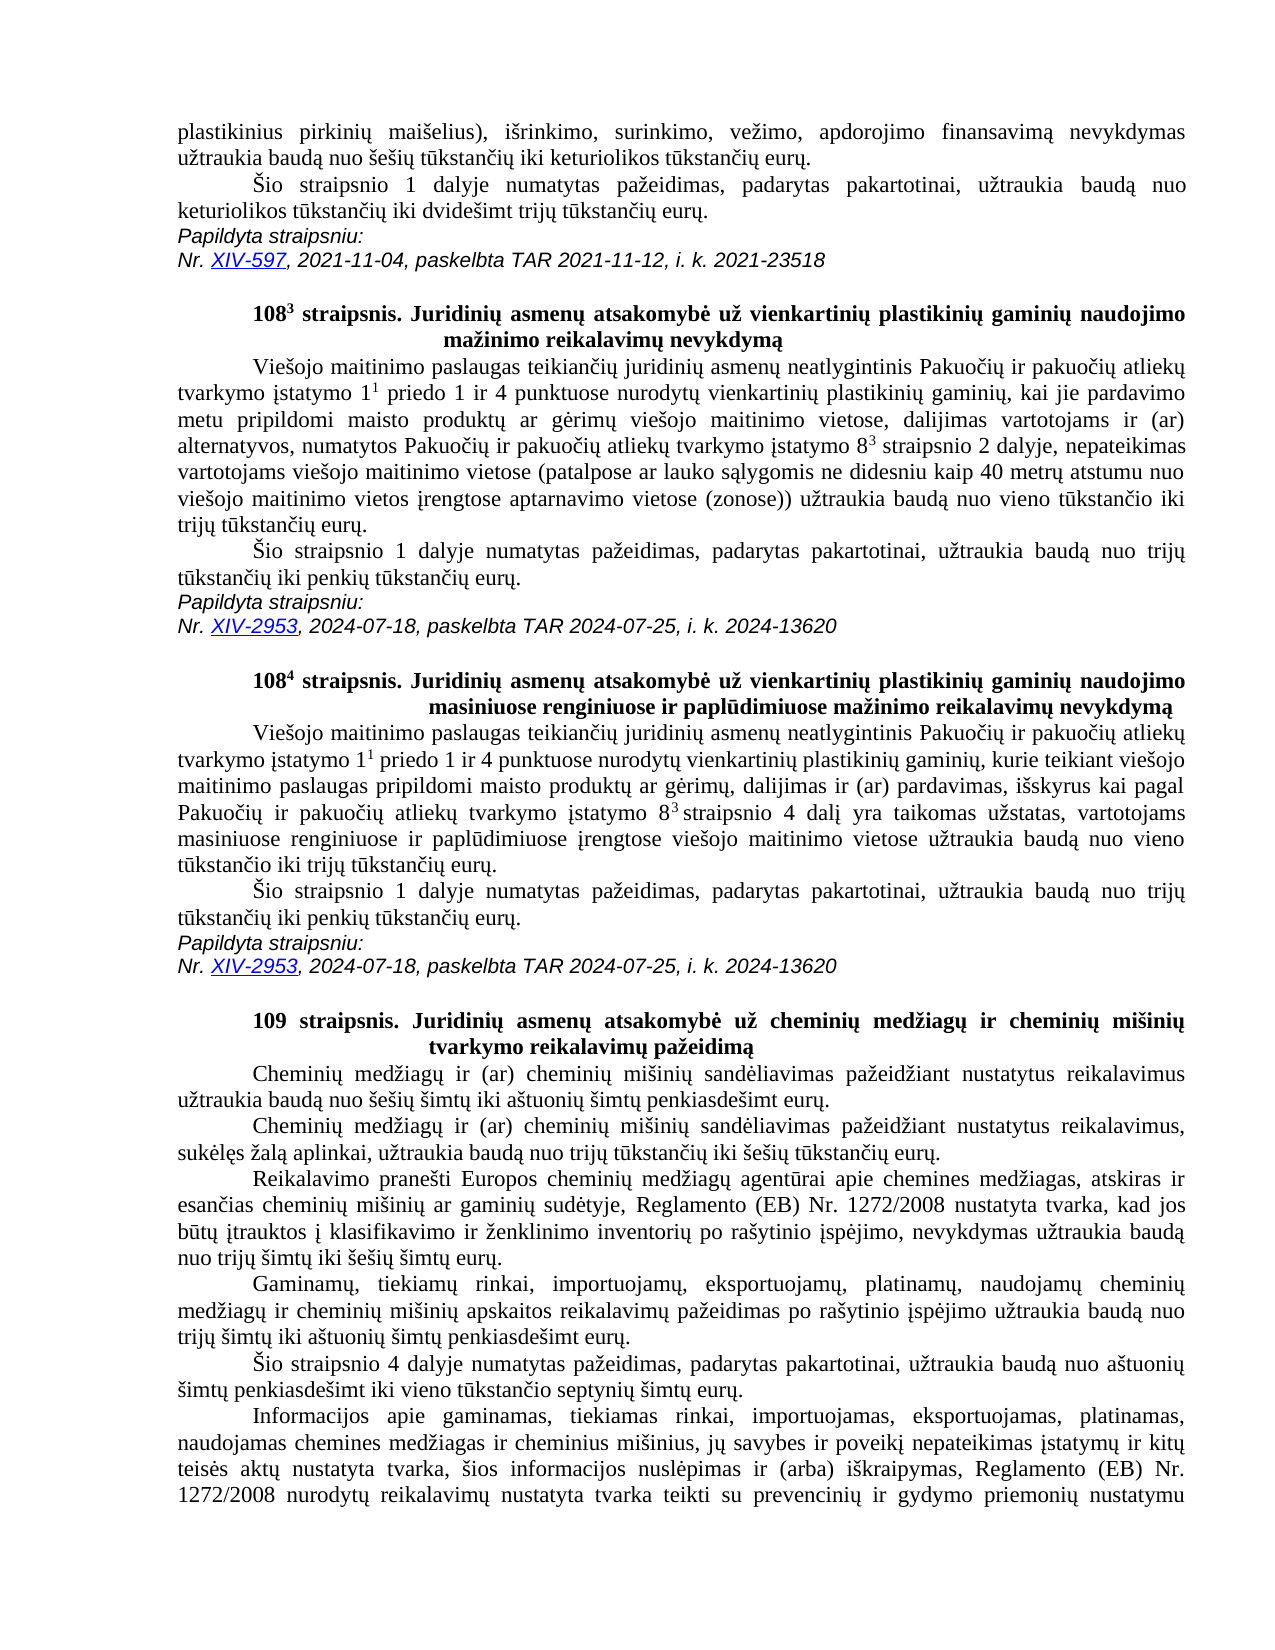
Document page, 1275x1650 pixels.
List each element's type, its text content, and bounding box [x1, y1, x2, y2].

text Šio straipsnio 1 dalyje numatytas pažeidimas, padarytas pakartotinai, užtraukia baudą nuo trijų tūkstančių iki penkių tūkstančių eurų. [177, 878, 1186, 930]
text Viešojo maitinimo paslaugas teikiančių juridinių asmenų neatlygintinis Pakuočių ir pakuočių atliekų tvarkymo įstatymo 11 priedo 1 ir 4 punktuose nurodytų vienkartinių plastikinių gaminių, kurie teikiant viešojo maitinimo paslaugas pripildomi maisto produktų ar gėrimų, dalijimas ir (ar) pardavimas, išskyrus kai pagal Pakuočių ir pakuočių atliekų tvarkymo įstatymo 83 straipsnio 4 dalį yra taikomas užstatas, vartotojams masiniuose renginiuose ir paplūdimiuose įrengtose viešojo maitinimo vietose užtraukia baudą nuo vieno tūkstančio iki trijų tūkstančių eurų. [177, 719, 1186, 878]
text Papildyta straipsniu: [177, 930, 1186, 954]
text Papildyta straipsniu: [177, 223, 1186, 247]
text Nr. XIV-2953, 2024-07-18, paskelbta TAR 2024-07-25, i. k. 2024-13620 [177, 614, 1186, 638]
text plastikinius pirkinių maišelius), išrinkimo, surinkimo, vežimo, apdorojimo finansavimą nevykdymas užtraukia baudą nuo šešių tūkstančių iki keturiolikos tūkstančių eurų. [177, 118, 1186, 171]
text Gaminamų, tiekiamų rinkai, importuojamų, eksportuojamų, platinamų, naudojamų cheminių medžiagų ir cheminių mišinių apskaitos reikalavimų pažeidimas po rašytinio įspėjimo užtraukia baudą nuo trijų šimtų iki aštuonių šimtų penkiasdešimt eurų. [177, 1271, 1186, 1349]
text Informacijos apie gaminamas, tiekiamas rinkai, importuojamas, eksportuojamas, platinamas, naudojamas chemines medžiagas ir cheminius mišinius, jų savybes ir poveikį nepateikimas įstatymų ir kitų teisės aktų nustatyta tvarka, šios informacijos nuslėpimas ir (arba) iškraipymas, Reglamento (EB) Nr. 1272/2008 nurodytų reikalavimų nustatyta tvarka teikti su prevencinių ir gydymo priemonių nustatymu [177, 1402, 1186, 1508]
text Cheminių medžiagų ir (ar) cheminių mišinių sandėliavimas pažeidžiant nustatytus reikalavimus užtraukia baudą nuo šešių šimtų iki aštuonių šimtų penkiasdešimt eurų. [177, 1060, 1186, 1112]
text 109 straipsnis. Juridinių asmenų atsakomybė už cheminių medžiagų ir cheminių mišinių tvarkymo reikalavimų pažeidimą [252, 1007, 1186, 1060]
text Nr. XIV-2953, 2024-07-18, paskelbta TAR 2024-07-25, i. k. 2024-13620 [177, 954, 1186, 978]
text Papildyta straipsniu: [177, 590, 1186, 614]
text Šio straipsnio 1 dalyje numatytas pažeidimas, padarytas pakartotinai, užtraukia baudą nuo trijų tūkstančių iki penkių tūkstančių eurų. [177, 537, 1186, 590]
text 1083 straipsnis. Juridinių asmenų atsakomybė už vienkartinių plastikinių gaminių naudojimo mažinimo reikalavimų nevykdymą [252, 300, 1186, 353]
text Reikalavimo pranešti Europos cheminių medžiagų agentūrai apie chemines medžiagas, atskiras ir esančias cheminių mišinių ar gaminių sudėtyje, Reglamento (EB) Nr. 1272/2008 nustatyta tvarka, kad jos būtų įtrauktos į klasifikavimo ir ženklinimo inventorių po rašytinio įspėjimo, nevykdymas užtraukia baudą nuo trijų šimtų iki šešių šimtų eurų. [177, 1165, 1186, 1271]
text Cheminių medžiagų ir (ar) cheminių mišinių sandėliavimas pažeidžiant nustatytus reikalavimus, sukėlęs žalą aplinkai, užtraukia baudą nuo trijų tūkstančių iki šešių tūkstančių eurų. [177, 1112, 1186, 1165]
text Nr. XIV-597, 2021-11-04, paskelbta TAR 2021-11-12, i. k. 2021-23518 [177, 247, 1186, 271]
text Šio straipsnio 4 dalyje numatytas pažeidimas, padarytas pakartotinai, užtraukia baudą nuo aštuonių šimtų penkiasdešimt iki vieno tūkstančio septynių šimtų eurų. [177, 1349, 1186, 1402]
text Viešojo maitinimo paslaugas teikiančių juridinių asmenų neatlygintinis Pakuočių ir pakuočių atliekų tvarkymo įstatymo 11 priedo 1 ir 4 punktuose nurodytų vienkartinių plastikinių gaminių, kai jie pardavimo metu pripildomi maisto produktų ar gėrimų viešojo maitinimo vietose, dalijimas vartotojams ir (ar) alternatyvos, numatytos Pakuočių ir pakuočių atliekų tvarkymo įstatymo 83 straipsnio 2 dalyje, nepateikimas vartotojams viešojo maitinimo vietose (patalpose ar lauko sąlygomis ne didesniu kaip 40 metrų atstumu nuo viešojo maitinimo vietos įrengtose aptarnavimo vietose (zonose)) užtraukia baudą nuo vieno tūkstančio iki trijų tūkstančių eurų. [177, 353, 1186, 537]
text Šio straipsnio 1 dalyje numatytas pažeidimas, padarytas pakartotinai, užtraukia baudą nuo keturiolikos tūkstančių iki dvidešimt trijų tūkstančių eurų. [177, 171, 1186, 223]
text 1084 straipsnis. Juridinių asmenų atsakomybė už vienkartinių plastikinių gaminių naudojimo masiniuose renginiuose ir paplūdimiuose mažinimo reikalavimų nevykdymą [252, 667, 1186, 719]
